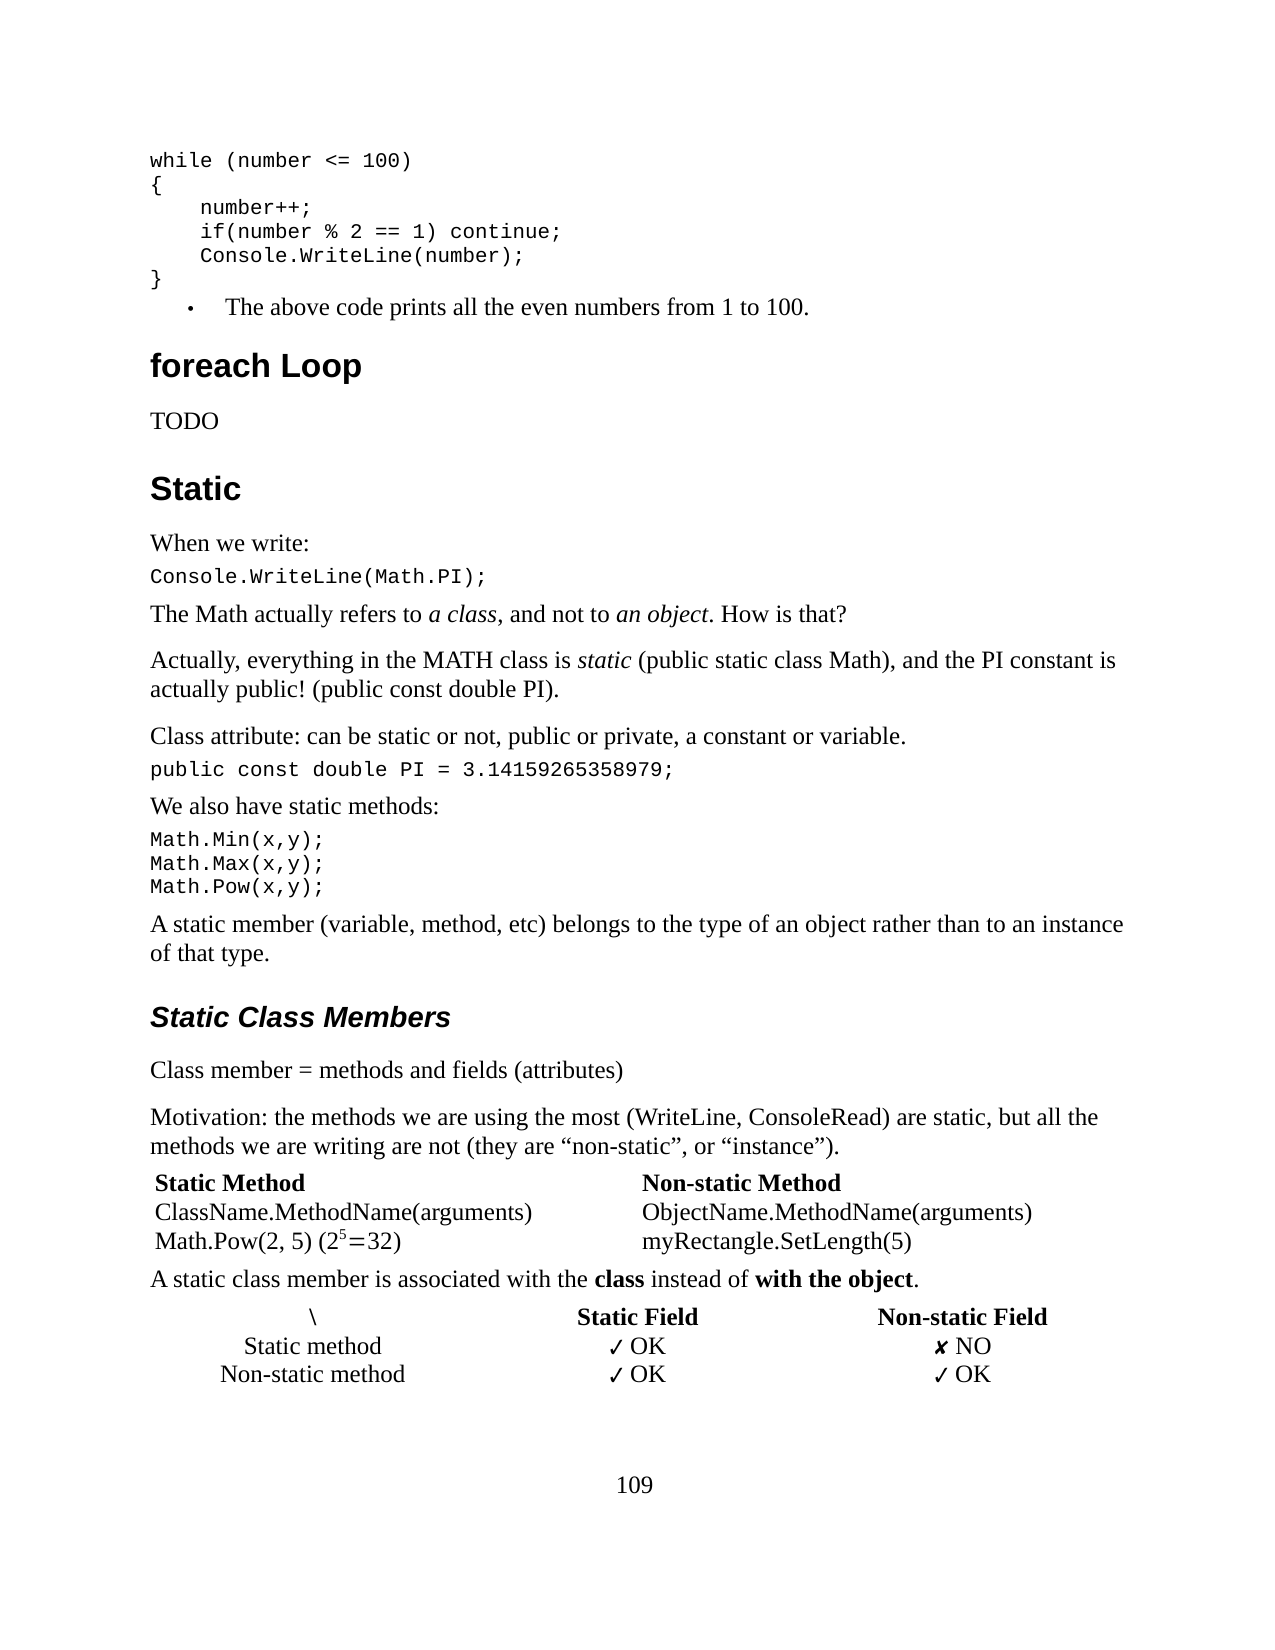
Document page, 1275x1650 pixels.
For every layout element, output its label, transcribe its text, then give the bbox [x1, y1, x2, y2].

table_cell myRectangle.SetLength(5) [638, 1226, 1125, 1255]
text while (number <= 100) [150, 150, 1125, 174]
table_header \ [150, 1302, 475, 1331]
text A static member (variable, method, etc) belongs to the type of an object rather than to an instance of that type. [150, 909, 1125, 966]
text Actually, everything in the MATH class is static (public static class Math), and the PI constant is actually public! (public const double PI). [150, 646, 1125, 703]
table_cell ✘ NO [800, 1331, 1125, 1359]
subtitle Static [150, 468, 1125, 507]
text Console.WriteLine(number); [150, 244, 1125, 268]
text When we write: [150, 528, 1125, 557]
text if(number % 2 == 1) continue; [150, 221, 1125, 244]
list The above code prints all the even numbers from 1 to 100. [187, 292, 1125, 321]
text { [150, 174, 1125, 197]
table_header Non-static Method [638, 1169, 1125, 1197]
table_cell ObjectName.MethodName(arguments) [638, 1197, 1125, 1226]
table_cell Math.Pow(2, 5) () [150, 1226, 637, 1255]
table_cell ✔ OK [475, 1360, 800, 1388]
table_cell Static method [150, 1331, 475, 1359]
table_cell ClassName.MethodName(arguments) [150, 1197, 637, 1226]
subtitle Static Class Members [150, 1000, 1125, 1034]
text The Math actually refers to a class, and not to an object. How is that? [150, 599, 1125, 628]
table_header Static Field [475, 1302, 800, 1331]
table_cell ✔ OK [475, 1331, 800, 1359]
text TODO [150, 406, 1125, 434]
text A static class member is associated with the class instead of with the object. [150, 1264, 1125, 1293]
table_header Non-static Field [800, 1302, 1125, 1331]
text } [150, 268, 1125, 292]
text public const double PI = 3.14159265358979; [150, 759, 1125, 782]
text Math.Max(x,y); [150, 853, 1125, 876]
text number++; [150, 197, 1125, 221]
subtitle foreach Loop [150, 346, 1125, 384]
text Math.Min(x,y); [150, 829, 1125, 853]
table_cell Non-static method [150, 1360, 475, 1388]
text Class attribute: can be static or not, public or private, a constant or variable. [150, 721, 1125, 750]
table_cell ✔ OK [800, 1360, 1125, 1388]
text Class member = methods and fields (attributes) [150, 1055, 1125, 1084]
table_header Static Method [150, 1169, 637, 1197]
text Math.Pow(x,y); [150, 876, 1125, 900]
text Motivation: the methods we are using the most (WriteLine, ConsoleRead) are static, but all the methods we are writing are not (they are “non-static”, or “instance”). [150, 1102, 1125, 1159]
text Console.WriteLine(Math.PI); [150, 566, 1125, 590]
text We also have static methods: [150, 791, 1125, 820]
